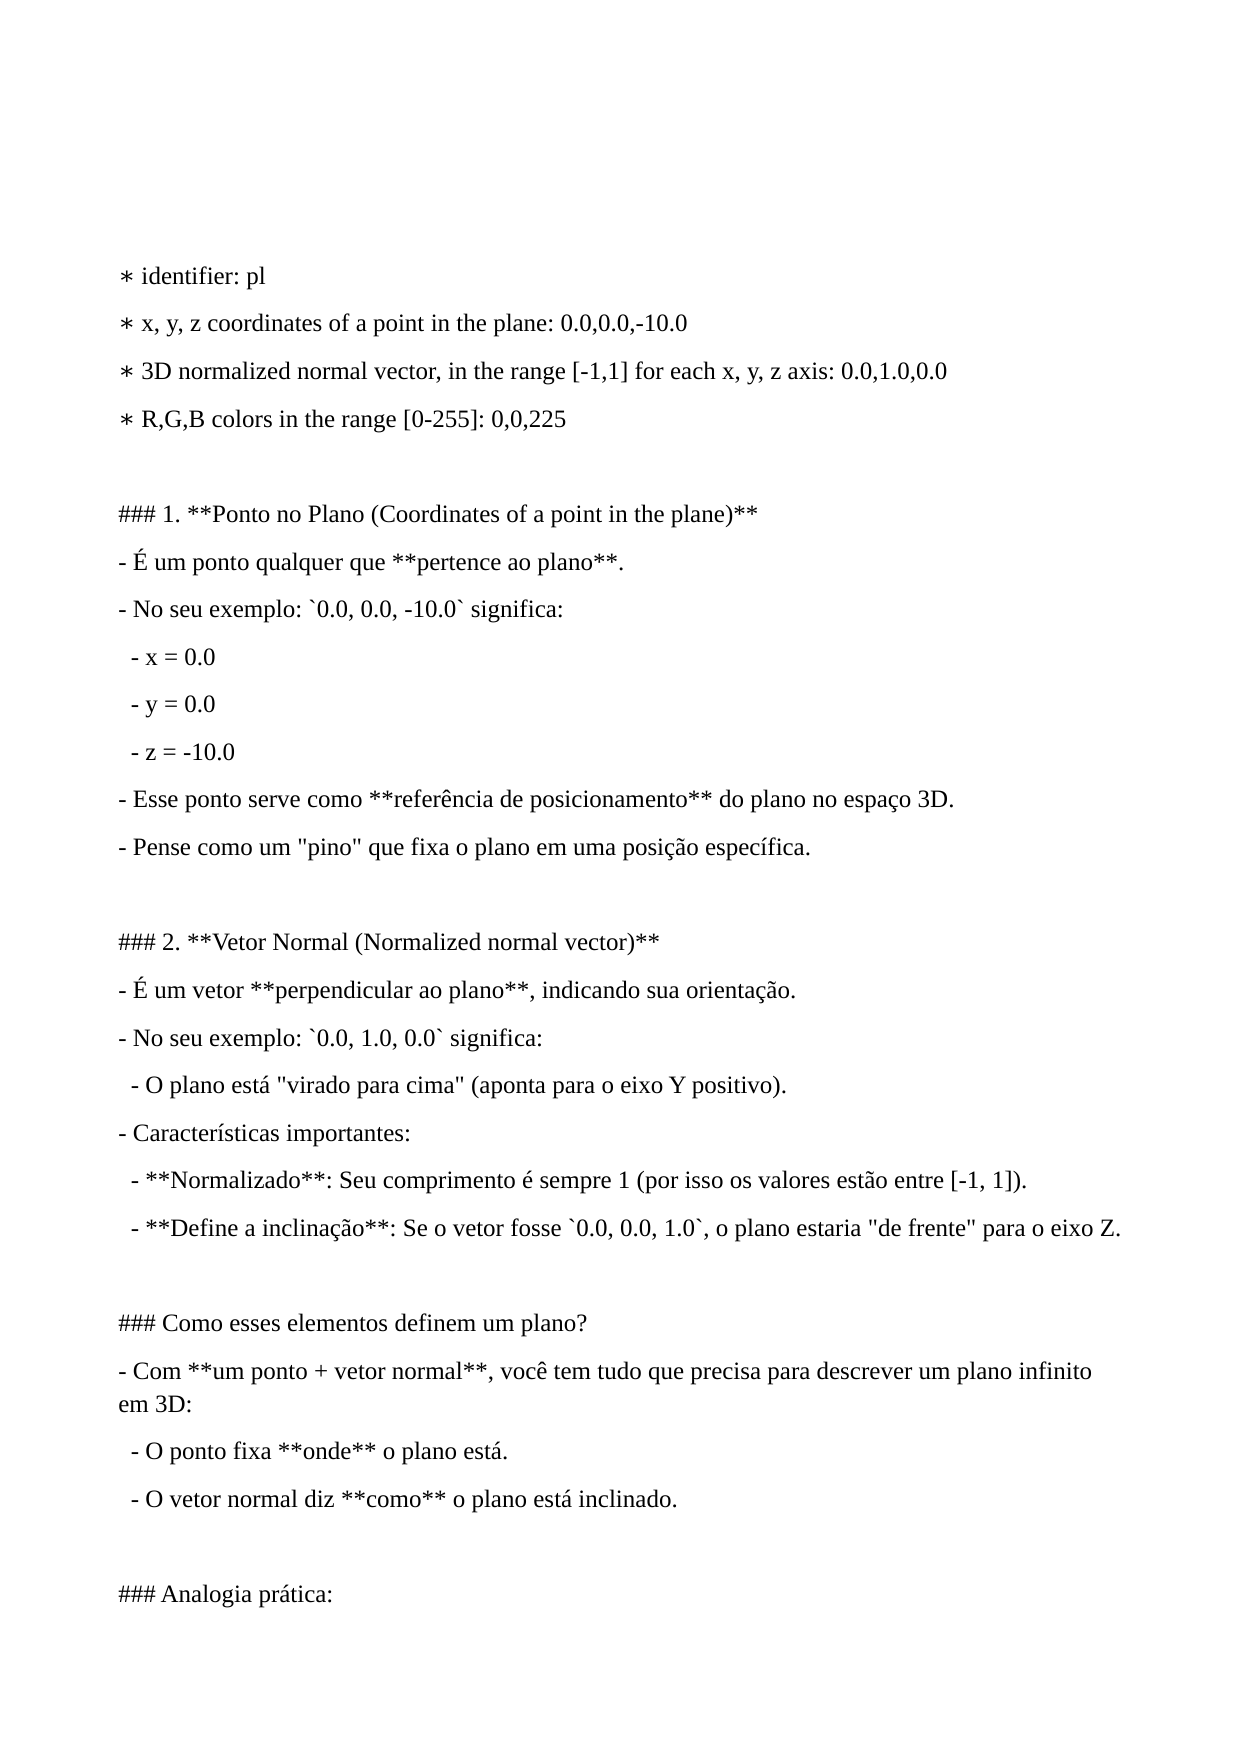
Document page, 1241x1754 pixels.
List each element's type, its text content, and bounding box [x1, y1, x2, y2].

text - z = -10.0 [118, 737, 1122, 766]
text - No seu exemplo: `0.0, 1.0, 0.0` significa: [118, 1023, 1122, 1051]
text - Características importantes: [118, 1118, 1122, 1147]
text - O vetor normal diz **como** o plano está inclinado. [118, 1484, 1122, 1513]
text - O ponto fixa **onde** o plano está. [118, 1436, 1122, 1465]
text - Pense como um "pino" que fixa o plano em uma posição específica. [118, 832, 1122, 861]
text ∗ R,G,B colors in the range [0-255]: 0,0,225 [118, 404, 1122, 432]
text - **Normalizado**: Seu comprimento é sempre 1 (por isso os valores estão entre [-1, 1]). [118, 1165, 1122, 1194]
text - No seu exemplo: `0.0, 0.0, -10.0` significa: [118, 594, 1122, 623]
text - y = 0.0 [118, 689, 1122, 718]
text - É um ponto qualquer que **pertence ao plano**. [118, 547, 1122, 575]
text ### 2. **Vetor Normal (Normalized normal vector)** [118, 927, 1122, 956]
text - **Define a inclinação**: Se o vetor fosse `0.0, 0.0, 1.0`, o plano estaria "de frente" para o eixo Z. [118, 1213, 1122, 1242]
text ### Analogia prática: [118, 1579, 1122, 1608]
text ### Como esses elementos definem um plano? [118, 1308, 1122, 1337]
text ∗ 3D normalized normal vector, in the range [-1,1] for each x, y, z axis: 0.0,1.0,0.0 [118, 356, 1122, 385]
text - x = 0.0 [118, 642, 1122, 671]
text ∗ x, y, z coordinates of a point in the plane: 0.0,0.0,-10.0 [118, 308, 1122, 337]
text - Com **um ponto + vetor normal**, você tem tudo que precisa para descrever um plano infinito em 3D: [118, 1356, 1122, 1418]
text - Esse ponto serve como **referência de posicionamento** do plano no espaço 3D. [118, 784, 1122, 813]
text ### 1. **Ponto no Plano (Coordinates of a point in the plane)** [118, 499, 1122, 528]
text ∗ identifier: pl [118, 261, 1122, 290]
text - É um vetor **perpendicular ao plano**, indicando sua orientação. [118, 975, 1122, 1004]
text - O plano está "virado para cima" (aponta para o eixo Y positivo). [118, 1070, 1122, 1099]
